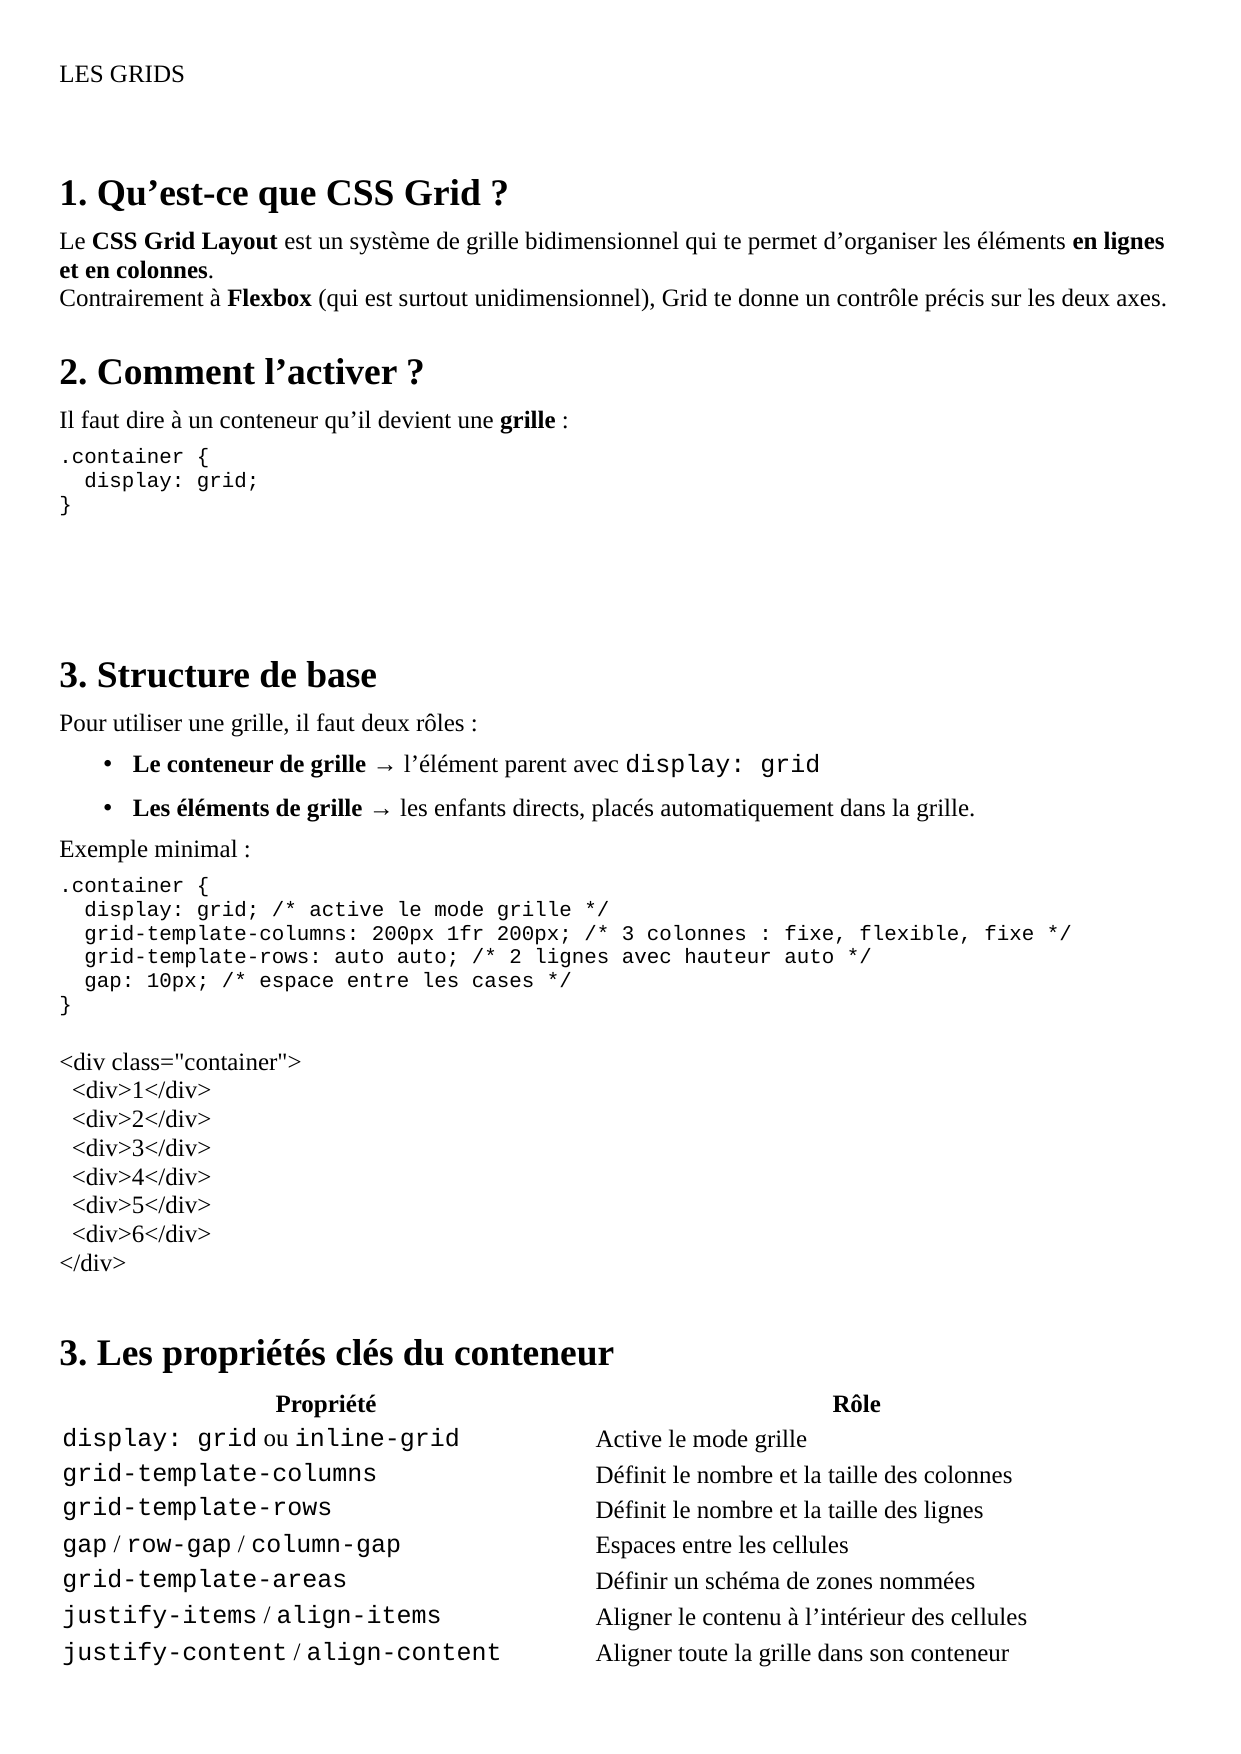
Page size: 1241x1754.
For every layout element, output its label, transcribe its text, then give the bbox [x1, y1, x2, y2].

table_cell Aligner le contenu à l’intérieur des cellules [593, 1598, 1120, 1634]
table_cell Espaces entre les cellules [593, 1526, 1120, 1563]
text <div>6</div> [59, 1219, 1181, 1248]
text LES GRIDS [59, 59, 1181, 88]
text Pour utiliser une grille, il faut deux rôles : [59, 708, 1181, 737]
table_cell grid-template-columns [59, 1457, 592, 1492]
table_cell justify-items / align-items [59, 1598, 592, 1634]
subtitle 3. Les propriétés clés du conteneur [59, 1330, 1181, 1373]
table_cell gap / row-gap / column-gap [59, 1526, 592, 1563]
text grid-template-columns: 200px 1fr 200px; /* 3 colonnes : fixe, flexible, fixe */ [59, 923, 1181, 946]
text gap: 10px; /* espace entre les cases */ [59, 970, 1181, 993]
text <div class="container"> [59, 1047, 1181, 1075]
table_cell Définit le nombre et la taille des colonnes [593, 1457, 1120, 1492]
subtitle 3. Structure de base [59, 653, 1181, 696]
text .container { [59, 875, 1181, 899]
table_cell justify-content / align-content [59, 1634, 592, 1671]
text .container { [59, 447, 1181, 470]
table_cell Définit le nombre et la taille des lignes [593, 1492, 1120, 1526]
text </div> [59, 1248, 1181, 1277]
text Le CSS Grid Layout est un système de grille bidimensionnel qui te permet d’organiser les éléments en lignes et en colonnes. Contrairement à Flexbox (qui est surtout unidimensionnel), Grid te donne un contrôle précis sur les deux axes. [59, 226, 1181, 312]
subtitle 1. Qu’est-ce que CSS Grid ? [59, 170, 1181, 213]
table_header Rôle [593, 1386, 1120, 1421]
text <div>4</div> [59, 1162, 1181, 1190]
table_cell grid-template-rows [59, 1492, 592, 1526]
list Les éléments de grille → les enfants directs, placés automatiquement dans la grille. [103, 793, 1181, 822]
text <div>5</div> [59, 1190, 1181, 1219]
text grid-template-rows: auto auto; /* 2 lignes avec hauteur auto */ [59, 946, 1181, 970]
text } [59, 494, 1181, 517]
table_header Propriété [59, 1386, 592, 1421]
text <div>1</div> [59, 1075, 1181, 1104]
table_cell Définir un schéma de zones nommées [593, 1563, 1120, 1598]
text display: grid; /* active le mode grille */ [59, 899, 1181, 923]
text Exemple minimal : [59, 834, 1181, 863]
table_cell grid-template-areas [59, 1563, 592, 1598]
table_cell display: grid ou inline-grid [59, 1421, 592, 1457]
text } [59, 993, 1181, 1017]
text <div>2</div> [59, 1104, 1181, 1133]
subtitle 2. Comment l’activer ? [59, 350, 1181, 393]
text <div>3</div> [59, 1133, 1181, 1162]
table_cell Active le mode grille [593, 1421, 1120, 1457]
list Le conteneur de grille → l’élément parent avec display: grid [103, 749, 1181, 780]
table_cell Aligner toute la grille dans son conteneur [593, 1634, 1120, 1671]
text display: grid; [59, 470, 1181, 494]
text Il faut dire à un conteneur qu’il devient une grille : [59, 405, 1181, 434]
